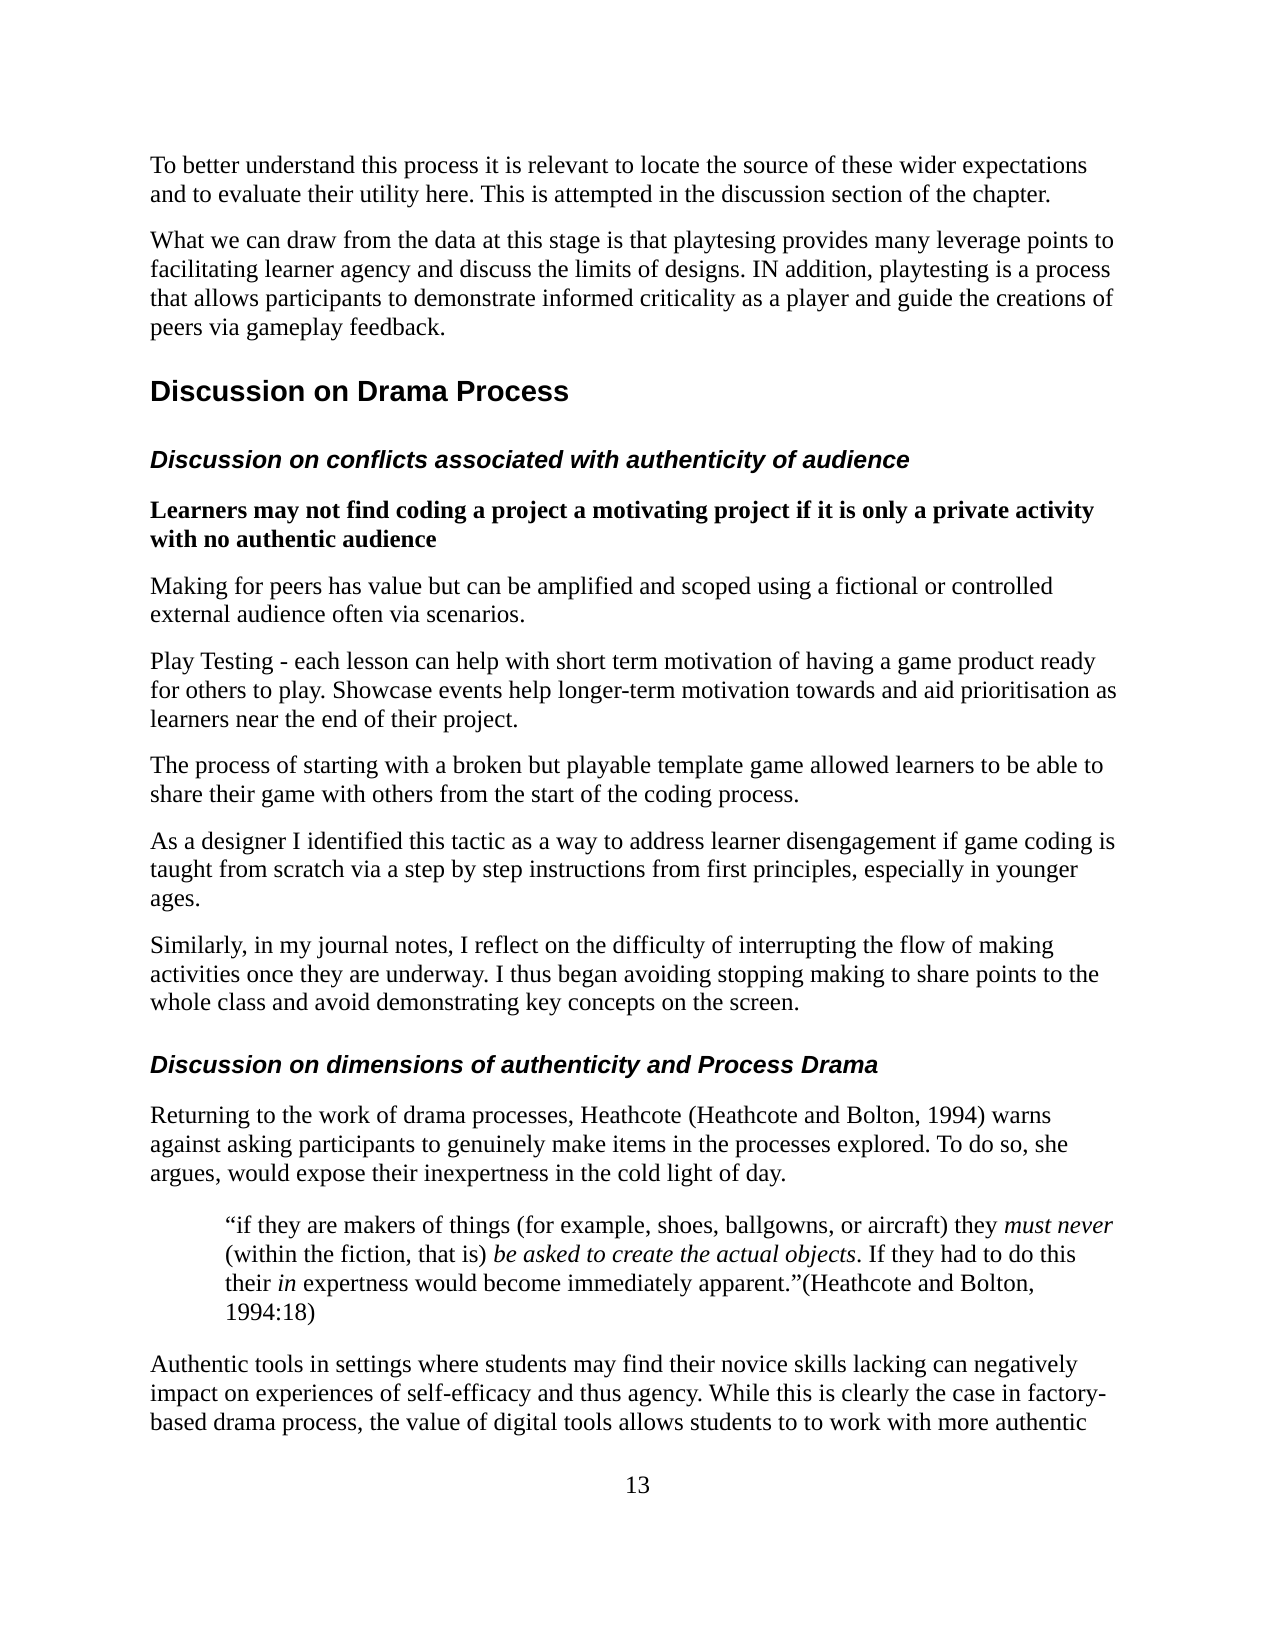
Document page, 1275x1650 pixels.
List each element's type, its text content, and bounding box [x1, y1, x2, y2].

text As a designer I identified this tactic as a way to address learner disengagement if game coding is taught from scratch via a step by step instructions from first principles, especially in younger ages. [150, 826, 1125, 912]
text Returning to the work of drama processes, Heathcote (Heathcote and Bolton, 1994) warns against asking participants to genuinely make items in the processes explored. To do so, she argues, would expose their inexpertness in the cold light of day. [150, 1100, 1125, 1186]
text The process of starting with a broken but playable template game allowed learners to be able to share their game with others from the start of the coding process. [150, 750, 1125, 808]
text To better understand this process it is relevant to locate the source of these wider expectations and to evaluate their utility here. This is attempted in the discussion section of the chapter. [150, 150, 1125, 207]
text Authentic tools in settings where students may find their novice skills lacking can negatively impact on experiences of self-efficacy and thus agency. While this is clearly the case in factory-based drama process, the value of digital tools allows students to to work with more authentic [150, 1349, 1125, 1436]
subtitle Discussion on conflicts associated with authenticity of audience [150, 445, 1125, 474]
text Making for peers has value but can be amplified and scoped using a fictional or controlled external audience often via scenarios. [150, 571, 1125, 628]
text What we can draw from the data at this stage is that playtesing provides many leverage points to facilitating learner agency and discuss the limits of designs. IN addition, playtesting is a process that allows participants to demonstrate informed criticality as a player and guide the creations of peers via gameplay feedback. [150, 225, 1125, 340]
text “if they are makers of things (for example, shoes, ballgowns, or aircraft) they must never (within the fiction, that is) be asked to create the actual objects. If they had to do this their in expertness would become immediately apparent.”(Heathcote and Bolton, 1994:18) [225, 1210, 1125, 1325]
subtitle Discussion on dimensions of authenticity and Process Drama [150, 1050, 1125, 1079]
text Play Testing - each lesson can help with short term motivation of having a game product ready for others to play. Showcase events help longer-term motivation towards and aid prioritisation as learners near the end of their project. [150, 646, 1125, 732]
text Similarly, in my journal notes, I reflect on the difficulty of interrupting the flow of making activities once they are underway. I thus began avoiding stopping making to share points to the whole class and avoid demonstrating key concepts on the screen. [150, 930, 1125, 1016]
subtitle Discussion on Drama Process [150, 374, 1125, 408]
text Learners may not find coding a project a motivating project if it is only a private activity with no authentic audience [150, 495, 1125, 553]
